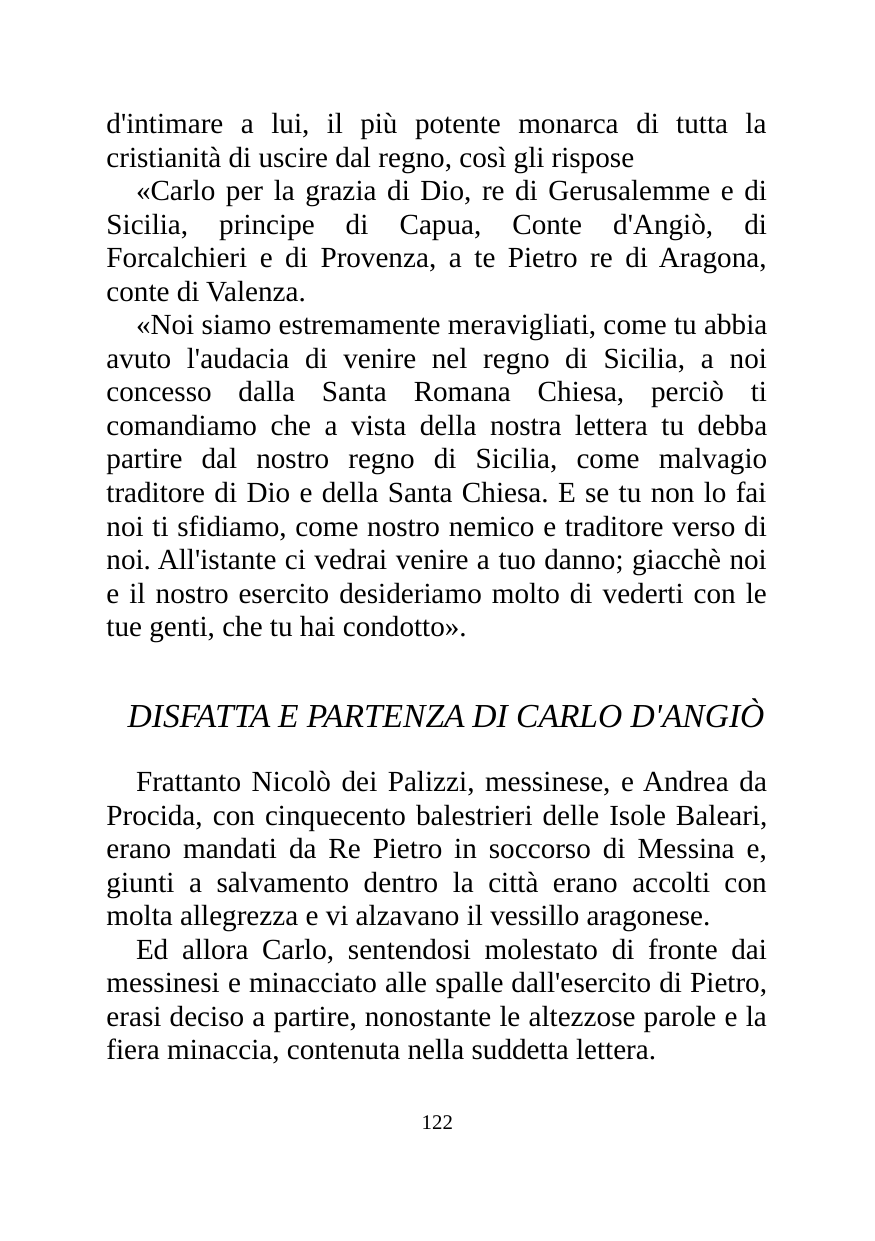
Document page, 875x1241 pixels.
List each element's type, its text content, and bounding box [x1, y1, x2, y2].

text Ed allora Carlo, sentendosi molestato di fronte dai messinesi e minacciato alle spalle dall'esercito di Pietro, erasi deciso a partire, nonostante le altezzose parole e la fiera minaccia, contenuta nella suddetta lettera. [106, 932, 768, 1066]
text «Noi siamo estremamente meravigliati, come tu abbia avuto l'audacia di venire nel regno di Sicilia, a noi concesso dalla Santa Romana Chiesa, perciò ti comandiamo che a vista della nostra lettera tu debba partire dal nostro regno di Sicilia, come malvagio traditore di Dio e della Santa Chiesa. E se tu non lo fai noi ti sfidiamo, come nostro nemico e traditore verso di noi. All'istante ci vedrai venire a tuo danno; giacchè noi e il nostro esercito desideriamo molto di vederti con le tue genti, che tu hai condotto». [106, 307, 768, 643]
text «Carlo per la grazia di Dio, re di Gerusalemme e di Sicilia, principe di Capua, Conte d'Angiò, di Forcalchieri e di Provenza, a te Pietro re di Aragona, conte di Valenza. [106, 173, 768, 307]
subtitle DISFATTA E PARTENZA DI CARLO D'ANGIÒ [106, 696, 768, 735]
text d'intimare a lui, il più potente monarca di tutta la cristianità di uscire dal regno, così gli rispose [106, 106, 768, 173]
text Frattanto Nicolò dei Palizzi, messinese, e Andrea da Procida, con cinquecento balestrieri delle Isole Baleari, erano mandati da Re Pietro in soccorso di Messina e, giunti a salvamento dentro la città erano accolti con molta allegrezza e vi alzavano il vessillo aragonese. [106, 764, 768, 932]
